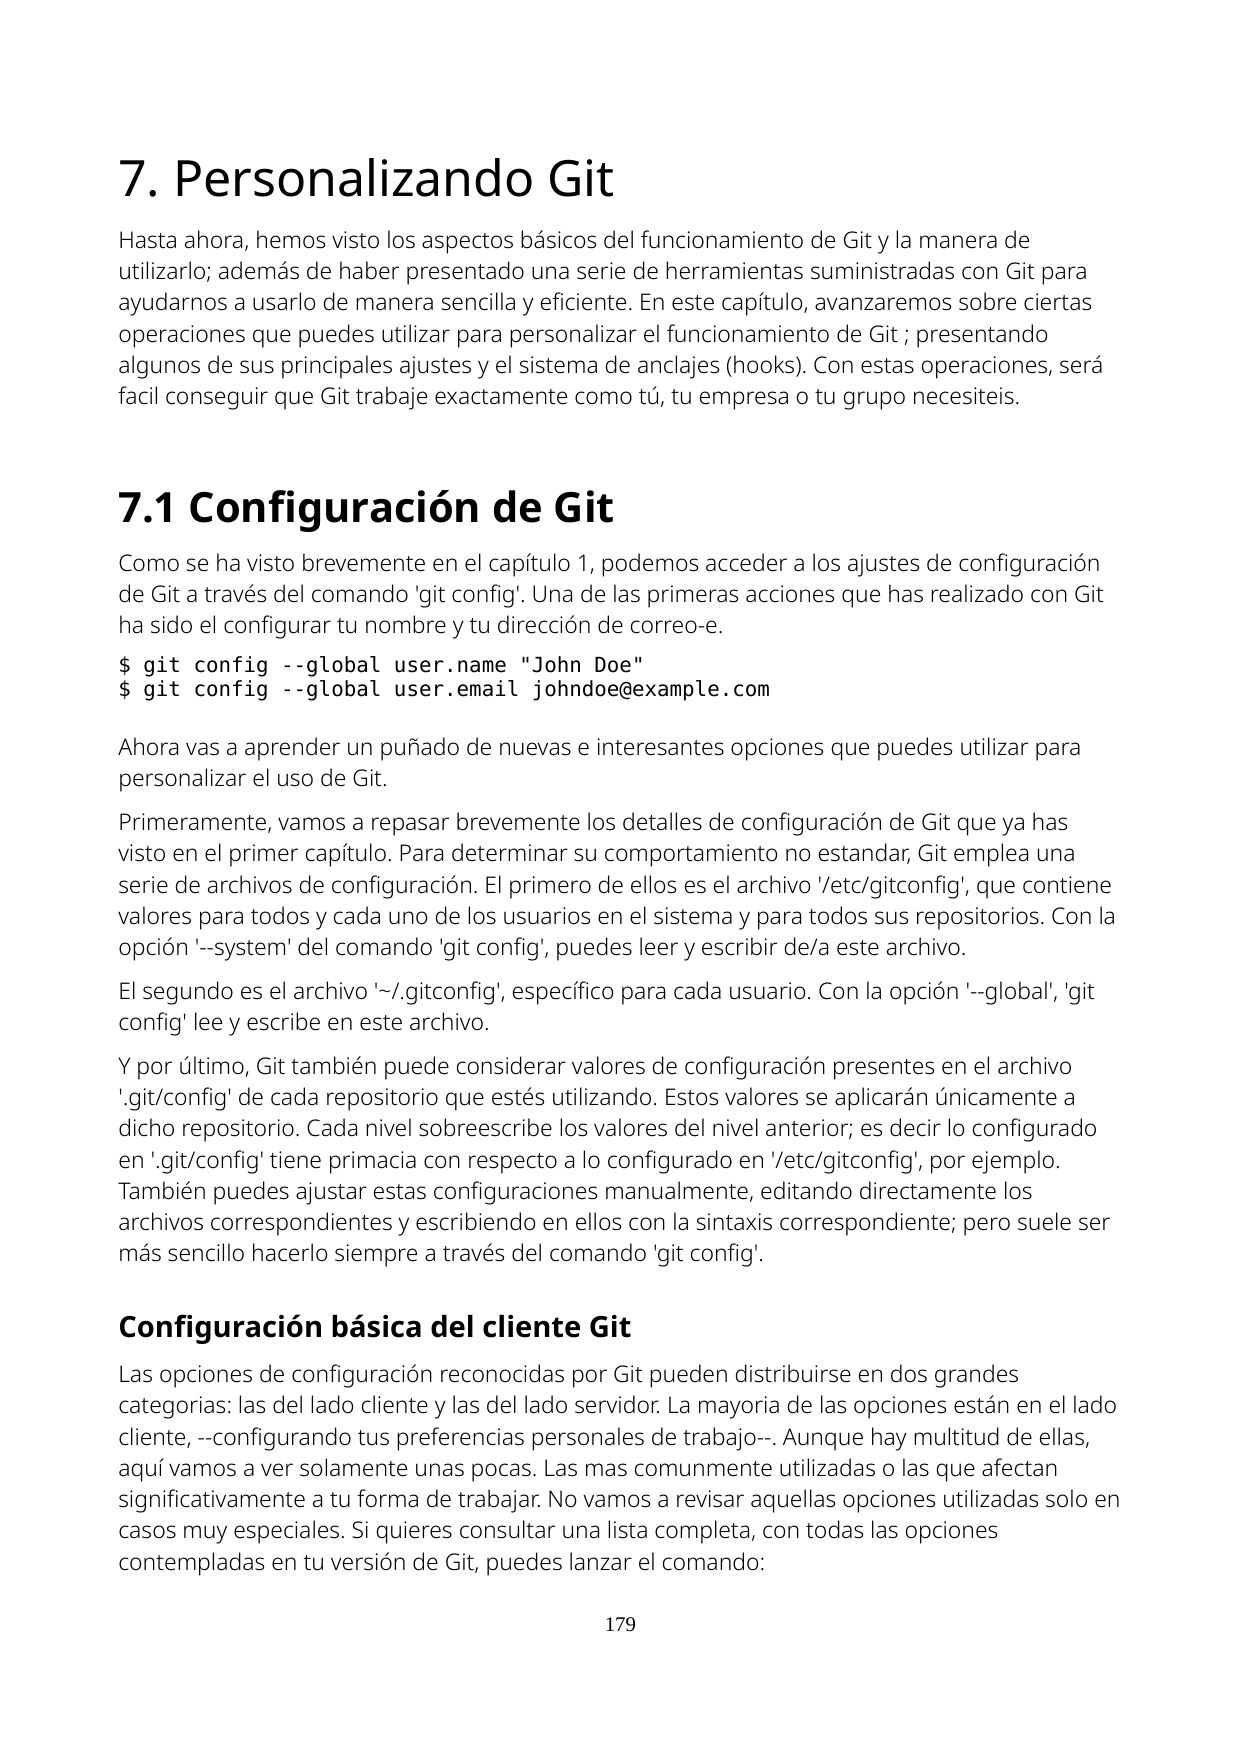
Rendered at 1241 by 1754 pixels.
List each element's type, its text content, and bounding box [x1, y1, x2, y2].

text Primeramente, vamos a repasar brevemente los detalles de configuración de Git que ya has visto en el primer capítulo. Para determinar su comportamiento no estandar, Git emplea una serie de archivos de configuración. El primero de ellos es el archivo '/etc/gitconfig', que contiene valores para todos y cada uno de los usuarios en el sistema y para todos sus repositorios. Con la opción '--system' del comando 'git config', puedes leer y escribir de/a este archivo. [118, 806, 1122, 962]
text $ git config --global user.name "John Doe" [118, 653, 1122, 677]
subtitle 7. Personalizando Git [118, 143, 1122, 211]
text Las opciones de configuración reconocidas por Git pueden distribuirse en dos grandes categorias: las del lado cliente y las del lado servidor. La mayoria de las opciones están en el lado cliente, --configurando tus preferencias personales de trabajo--. Aunque hay multitud de ellas, aquí vamos a ver solamente unas pocas. Las mas comunmente utilizadas o las que afectan significativamente a tu forma de trabajar. No vamos a revisar aquellas opciones utilizadas solo en casos muy especiales. Si quieres consultar una lista completa, con todas las opciones contempladas en tu versión de Git, puedes lanzar el comando: [118, 1358, 1122, 1577]
text Como se ha visto brevemente en el capítulo 1, podemos acceder a los ajustes de configuración de Git a través del comando 'git config'. Una de las primeras acciones que has realizado con Git ha sido el configurar tu nombre y tu dirección de correo-e. [118, 547, 1122, 641]
text $ git config --global user.email johndoe@example.com [118, 677, 1122, 702]
text Y por último, Git también puede considerar valores de configuración presentes en el archivo '.git/config' de cada repositorio que estés utilizando. Estos valores se aplicarán únicamente a dicho repositorio. Cada nivel sobreescribe los valores del nivel anterior; es decir lo configurado en '.git/config' tiene primacia con respecto a lo configurado en '/etc/gitconfig', por ejemplo. También puedes ajustar estas configuraciones manualmente, editando directamente los archivos correspondientes y escribiendo en ellos con la sintaxis correspondiente; pero suele ser más sencillo hacerlo siempre a través del comando 'git config'. [118, 1050, 1122, 1268]
text Hasta ahora, hemos visto los aspectos básicos del funcionamiento de Git y la manera de utilizarlo; además de haber presentado una serie de herramientas suministradas con Git para ayudarnos a usarlo de manera sencilla y eficiente. En este capítulo, avanzaremos sobre ciertas operaciones que puedes utilizar para personalizar el funcionamiento de Git ; presentando algunos de sus principales ajustes y el sistema de anclajes (hooks). Con estas operaciones, será facil conseguir que Git trabaje exactamente como tú, tu empresa o tu grupo necesiteis. [118, 224, 1122, 411]
subtitle 7.1 Configuración de Git [118, 477, 1122, 534]
subtitle Configuración básica del cliente Git [118, 1306, 1122, 1346]
text Ahora vas a aprender un puñado de nuevas e interesantes opciones que puedes utilizar para personalizar el uso de Git. [118, 731, 1122, 793]
text El segundo es el archivo '~/.gitconfig', específico para cada usuario. Con la opción '--global', 'git config' lee y escribe en este archivo. [118, 975, 1122, 1037]
